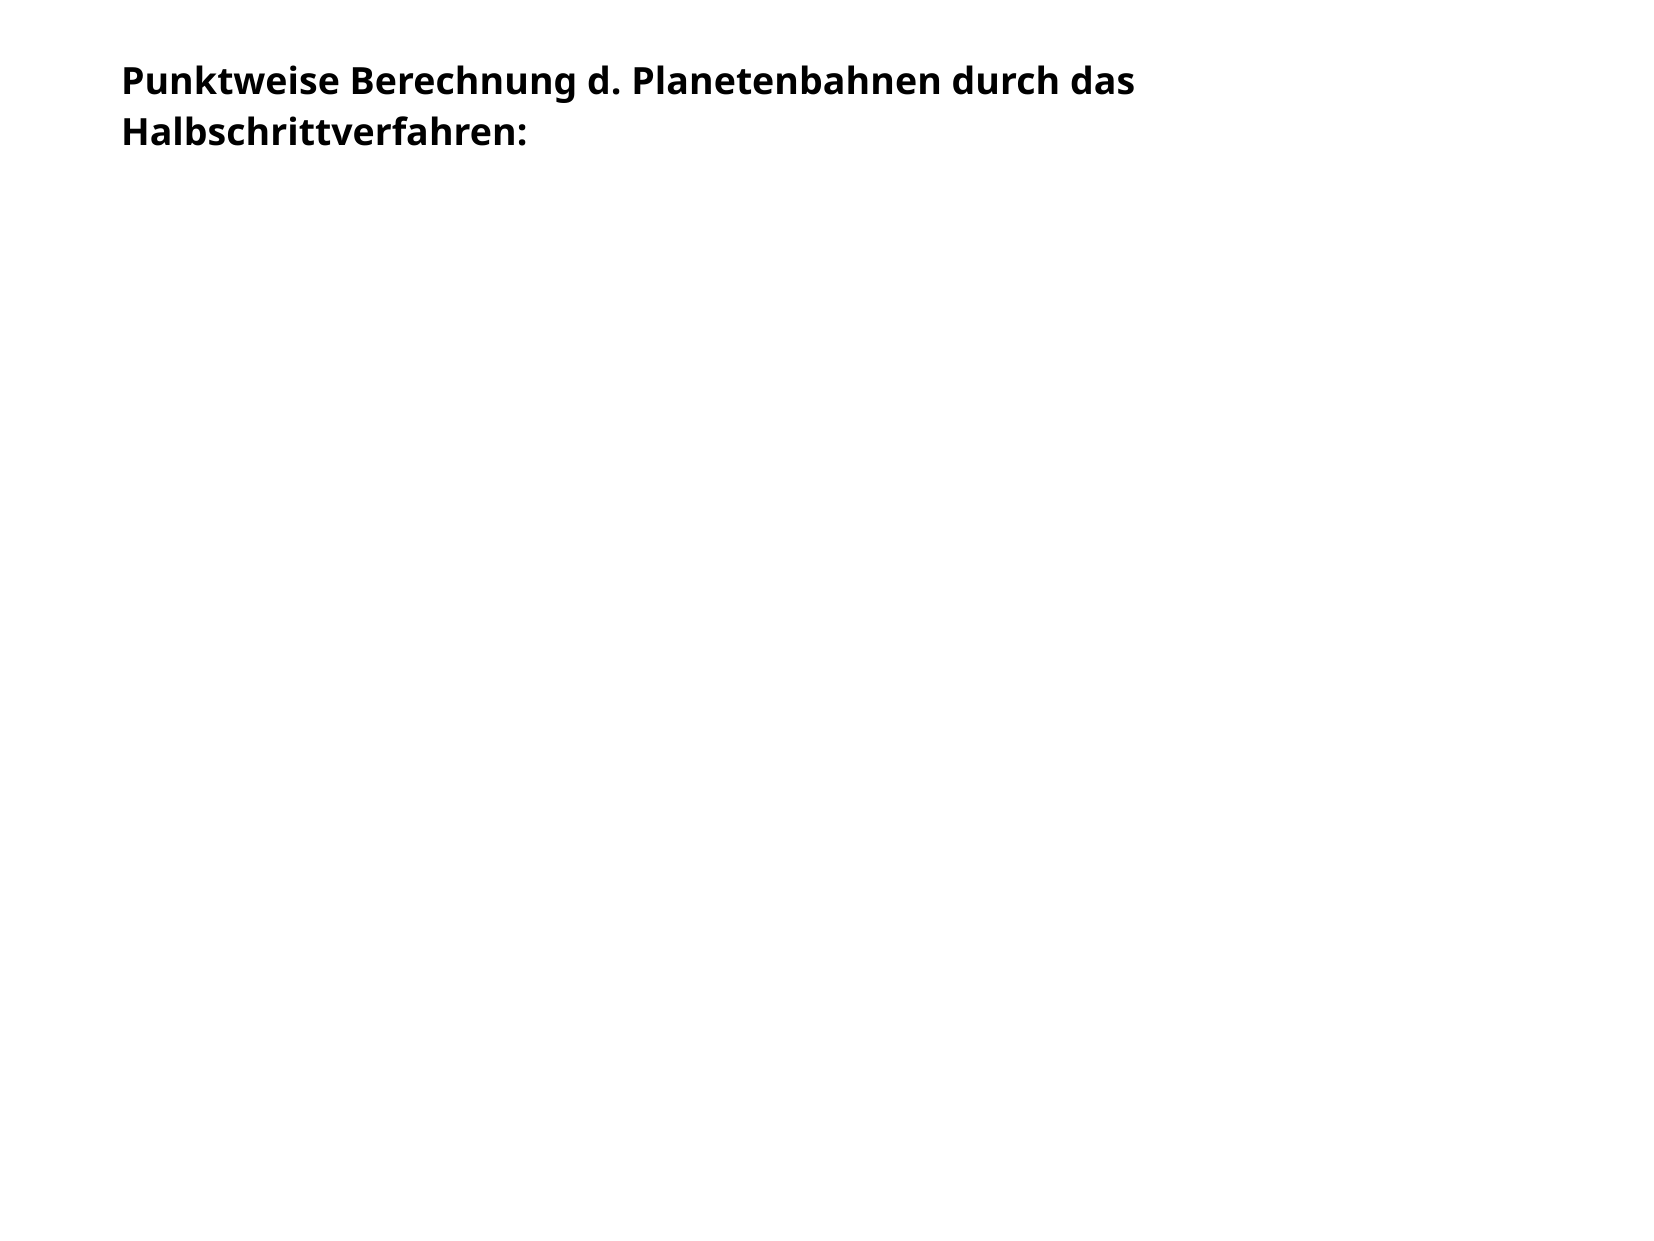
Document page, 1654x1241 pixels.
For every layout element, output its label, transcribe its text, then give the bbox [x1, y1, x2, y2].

text_box Punktweise Berechnung d. Planetenbahnen durch das Halbschrittverfahren: [106, 47, 1406, 119]
